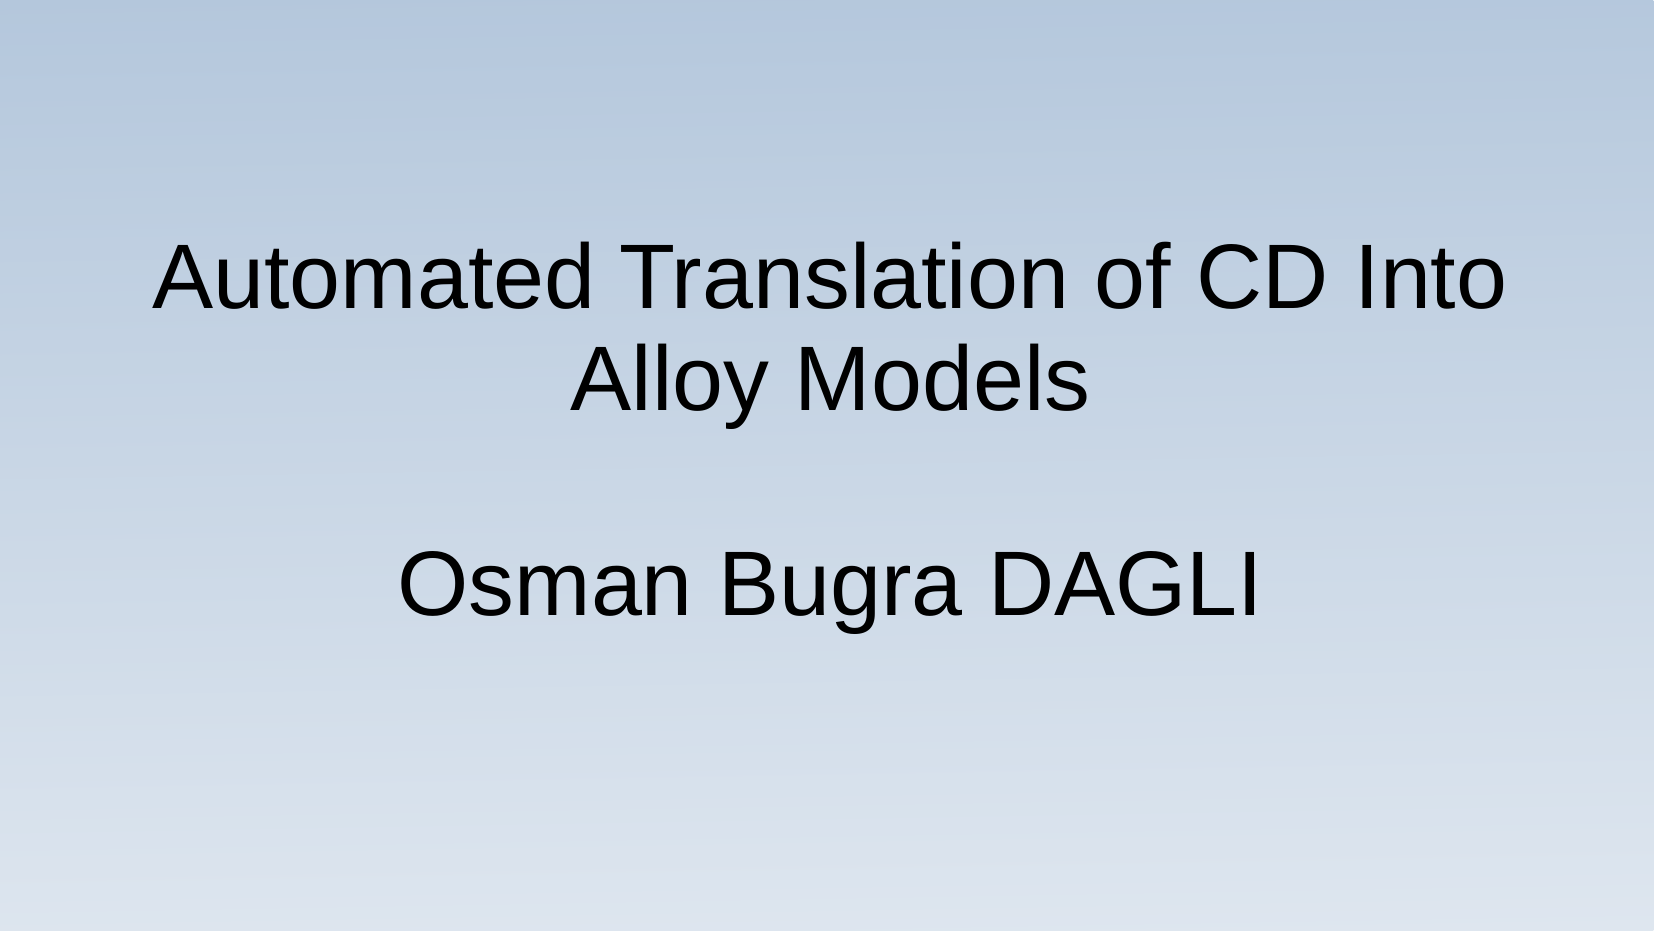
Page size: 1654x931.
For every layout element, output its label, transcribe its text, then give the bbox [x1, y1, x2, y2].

title Automated Translation of CD Into Alloy Models Osman Bugra DAGLI [86, 225, 1576, 636]
